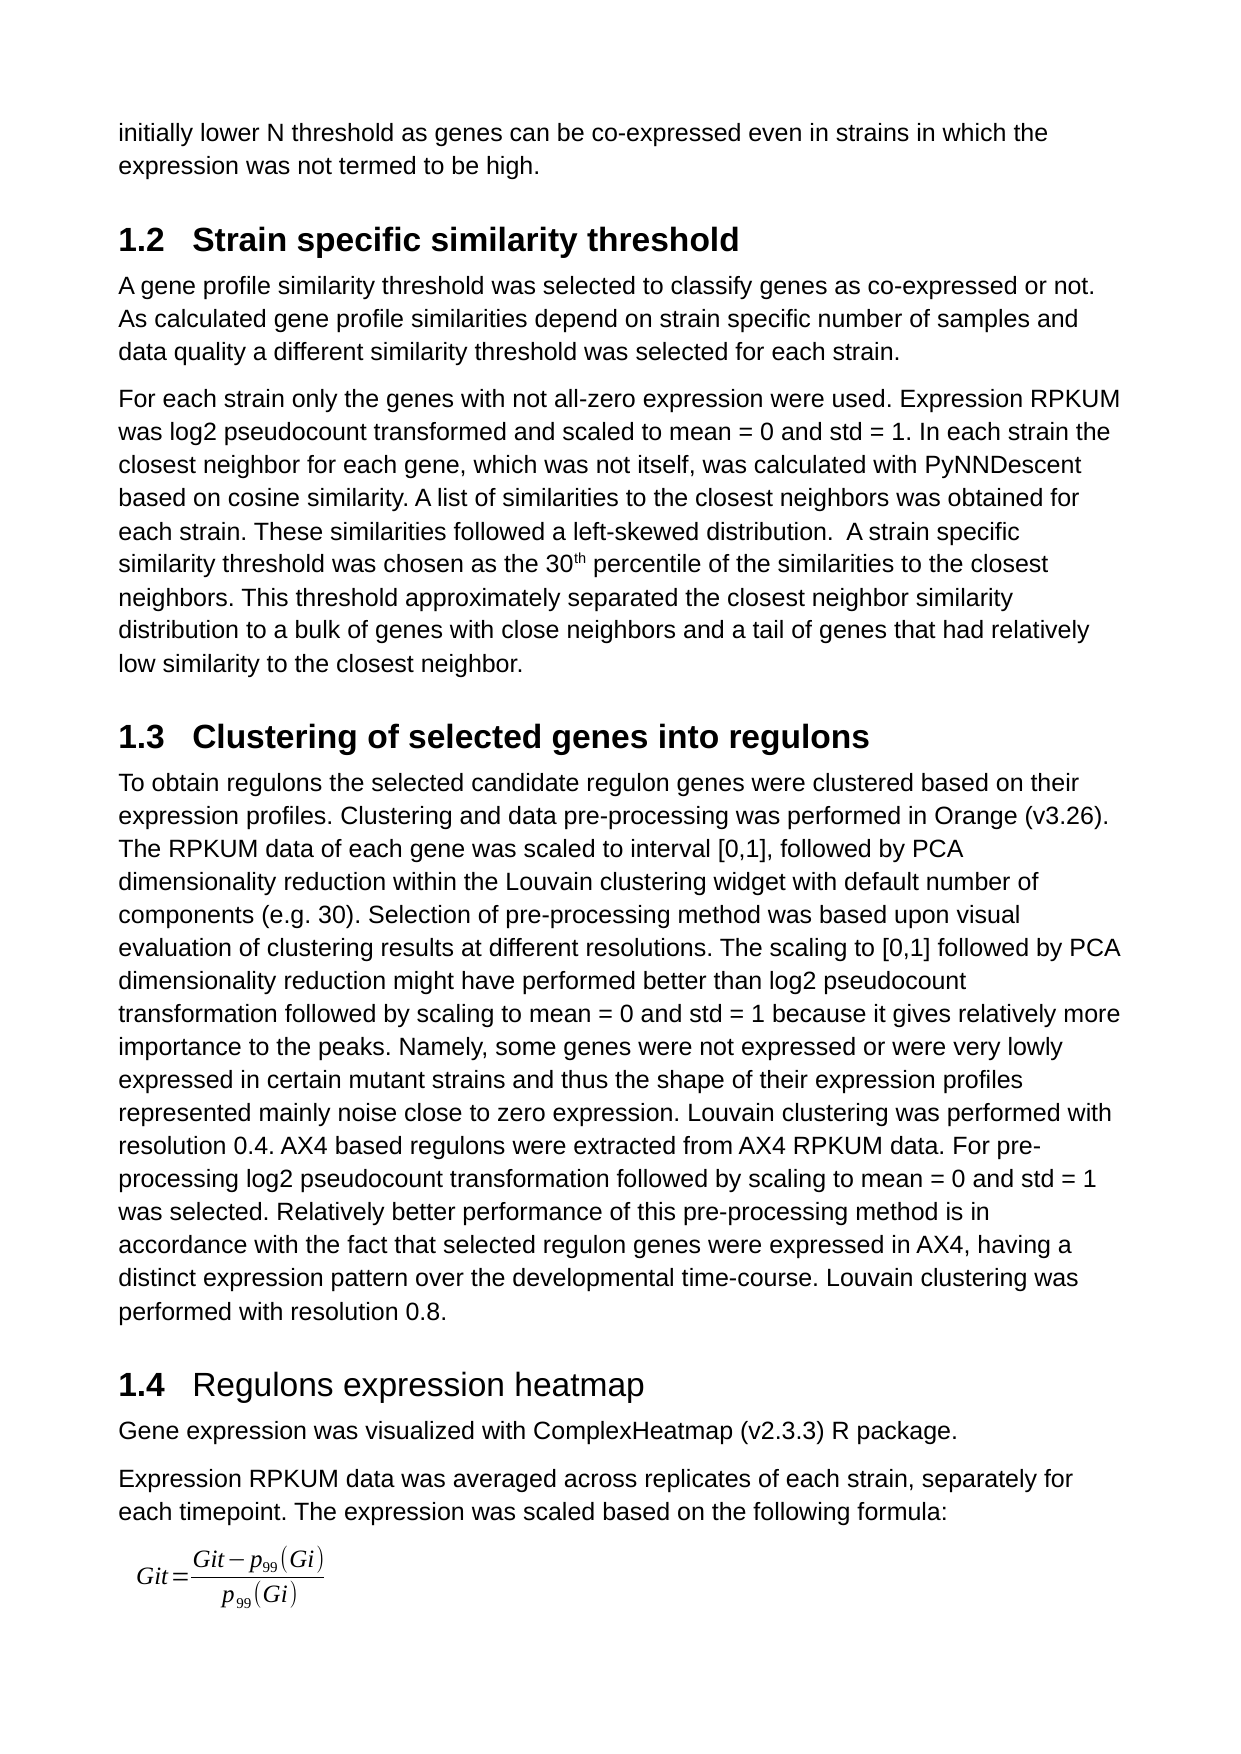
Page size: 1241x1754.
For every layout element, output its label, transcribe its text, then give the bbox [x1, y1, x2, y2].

text For each strain only the genes with not all-zero expression were used. Expression RPKUM was log2 pseudocount transformed and scaled to mean = 0 and std = 1. In each strain the closest neighbor for each gene, which was not itself, was calculated with PyNNDescent based on cosine similarity. A list of similarities to the closest neighbors was obtained for each strain. These similarities followed a left-skewed distribution. A strain specific similarity threshold was chosen as the 30th percentile of the similarities to the closest neighbors. This threshold approximately separated the closest neighbor similarity distribution to a bulk of genes with close neighbors and a tail of genes that had relatively low similarity to the closest neighbor. [118, 384, 1122, 677]
subtitle Regulons expression heatmap [118, 1365, 1122, 1403]
subtitle Strain specific similarity threshold [118, 219, 1122, 258]
subtitle Clustering of selected genes into regulons [118, 717, 1122, 756]
text A gene profile similarity threshold was selected to classify genes as co-expressed or not. As calculated gene profile similarities depend on strain specific number of samples and data quality a different similarity threshold was selected for each strain. [118, 271, 1122, 366]
text To obtain regulons the selected candidate regulon genes were clustered based on their expression profiles. Clustering and data pre-processing was performed in Orange (v3.26). The RPKUM data of each gene was scaled to interval [0,1], followed by PCA dimensionality reduction within the Louvain clustering widget with default number of components (e.g. 30). Selection of pre-processing method was based upon visual evaluation of clustering results at different resolutions. The scaling to [0,1] followed by PCA dimensionality reduction might have performed better than log2 pseudocount transformation followed by scaling to mean = 0 and std = 1 because it gives relatively more importance to the peaks. Namely, some genes were not expressed or were very lowly expressed in certain mutant strains and thus the shape of their expression profiles represented mainly noise close to zero expression. Louvain clustering was performed with resolution 0.4. AX4 based regulons were extracted from AX4 RPKUM data. For pre-processing log2 pseudocount transformation followed by scaling to mean = 0 and std = 1 was selected. Relatively better performance of this pre-processing method is in accordance with the fact that selected regulon genes were expressed in AX4, having a distinct expression pattern over the developmental time-course. Louvain clustering was performed with resolution 0.8. [118, 768, 1122, 1325]
text Gene expression was visualized with ComplexHeatmap (v2.3.3) R package. [118, 1416, 1122, 1445]
text Expression RPKUM data was averaged across replicates of each strain, separately for each timepoint. The expression was scaled based on the following formula: [118, 1464, 1122, 1525]
text initially lower N threshold as genes can be co-expressed even in strains in which the expression was not termed to be high. [118, 118, 1122, 180]
